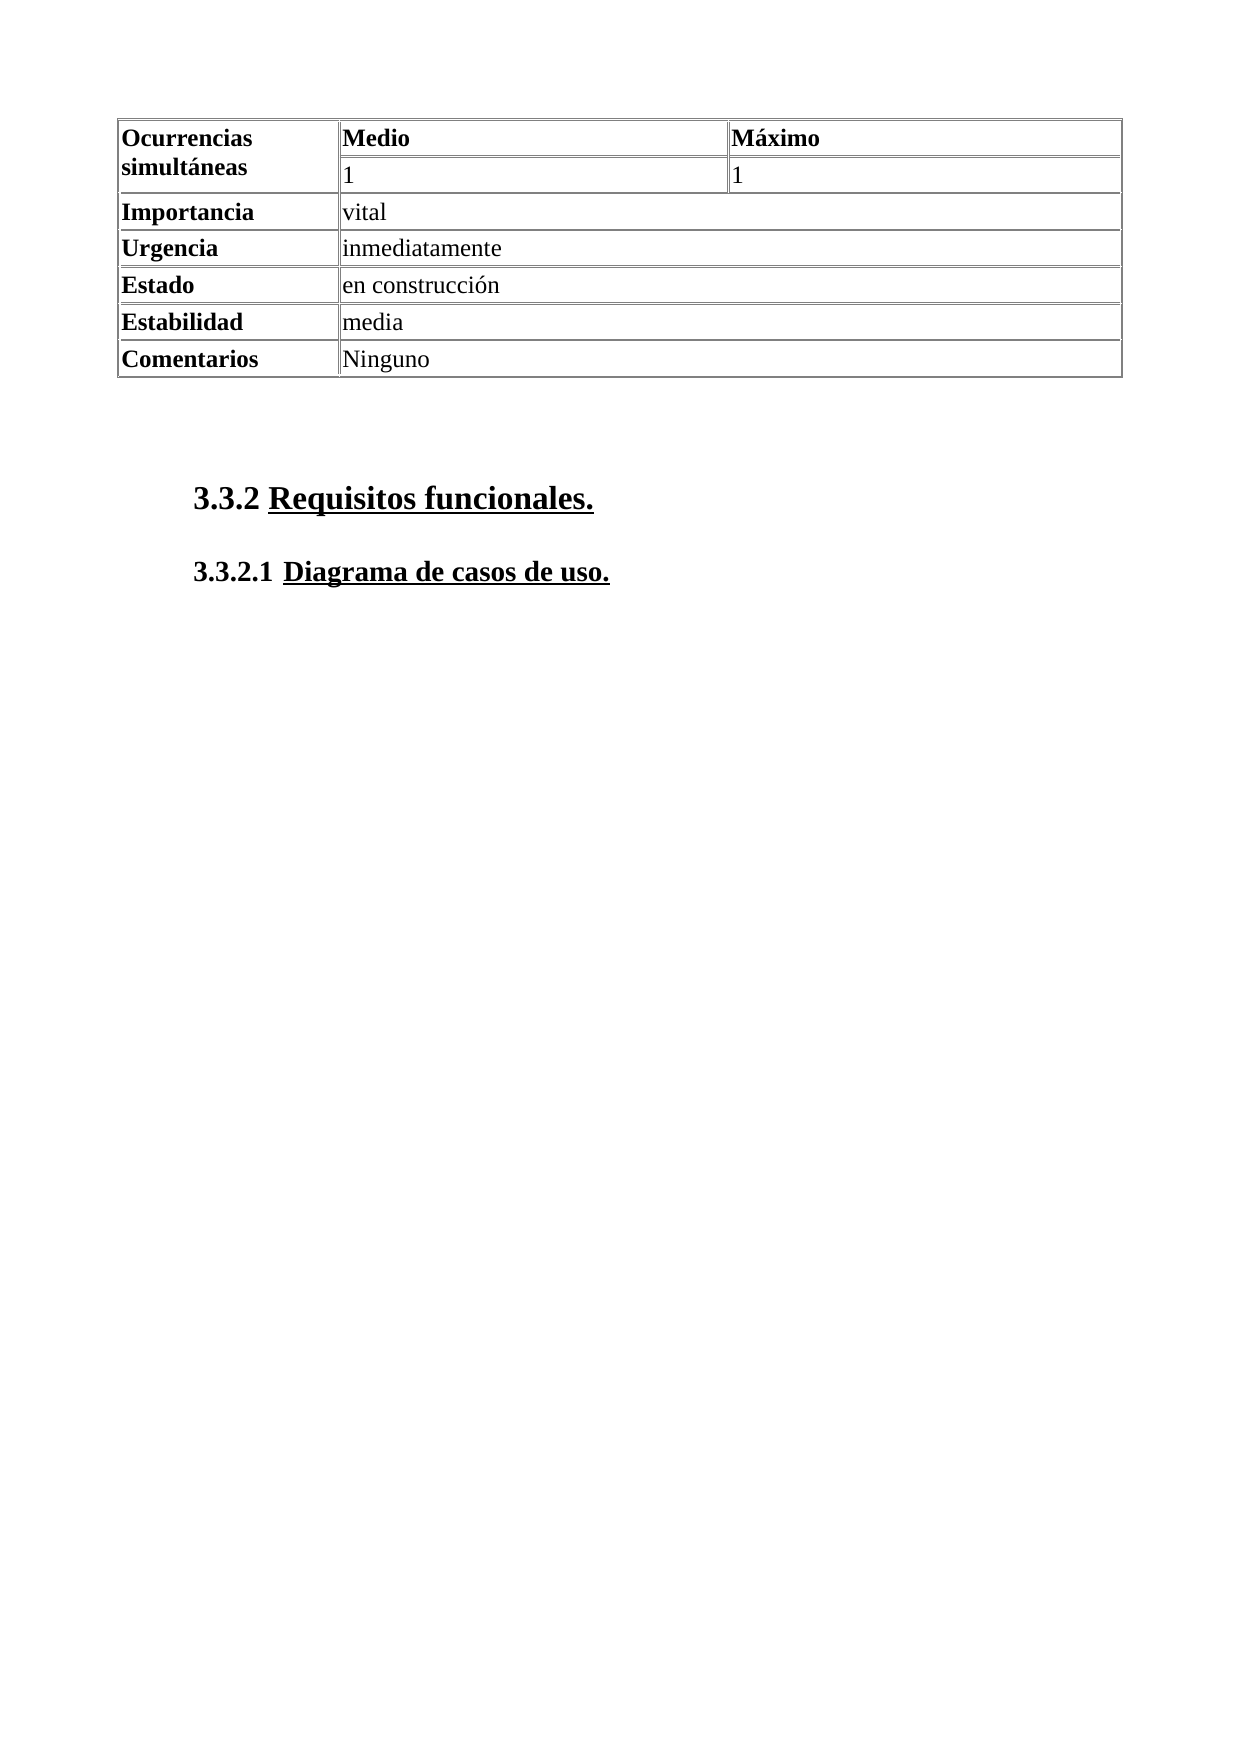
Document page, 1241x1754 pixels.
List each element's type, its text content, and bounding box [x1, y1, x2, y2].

table_cell media [341, 302, 1121, 339]
table_cell Máximo [730, 121, 1121, 155]
table_cell Urgencia [118, 229, 338, 265]
subtitle Diagrama de casos de uso. [193, 554, 1122, 588]
table_cell 1 [730, 155, 1121, 192]
table_cell Ocurrencias simultáneas [119, 121, 338, 192]
table_cell vital [341, 192, 1122, 228]
table_cell Comentarios [118, 339, 339, 376]
table_cell Estado [119, 265, 338, 302]
subtitle Requisitos funcionales. [193, 478, 1122, 517]
table_cell Estabilidad [119, 302, 338, 339]
table_cell 1 [341, 158, 727, 192]
table_cell en construcción [341, 265, 1121, 302]
table_cell Ninguno [339, 339, 1122, 376]
table_cell Importancia [118, 192, 338, 228]
table_cell Medio [341, 121, 727, 155]
table_cell inmediatamente [341, 229, 1122, 265]
